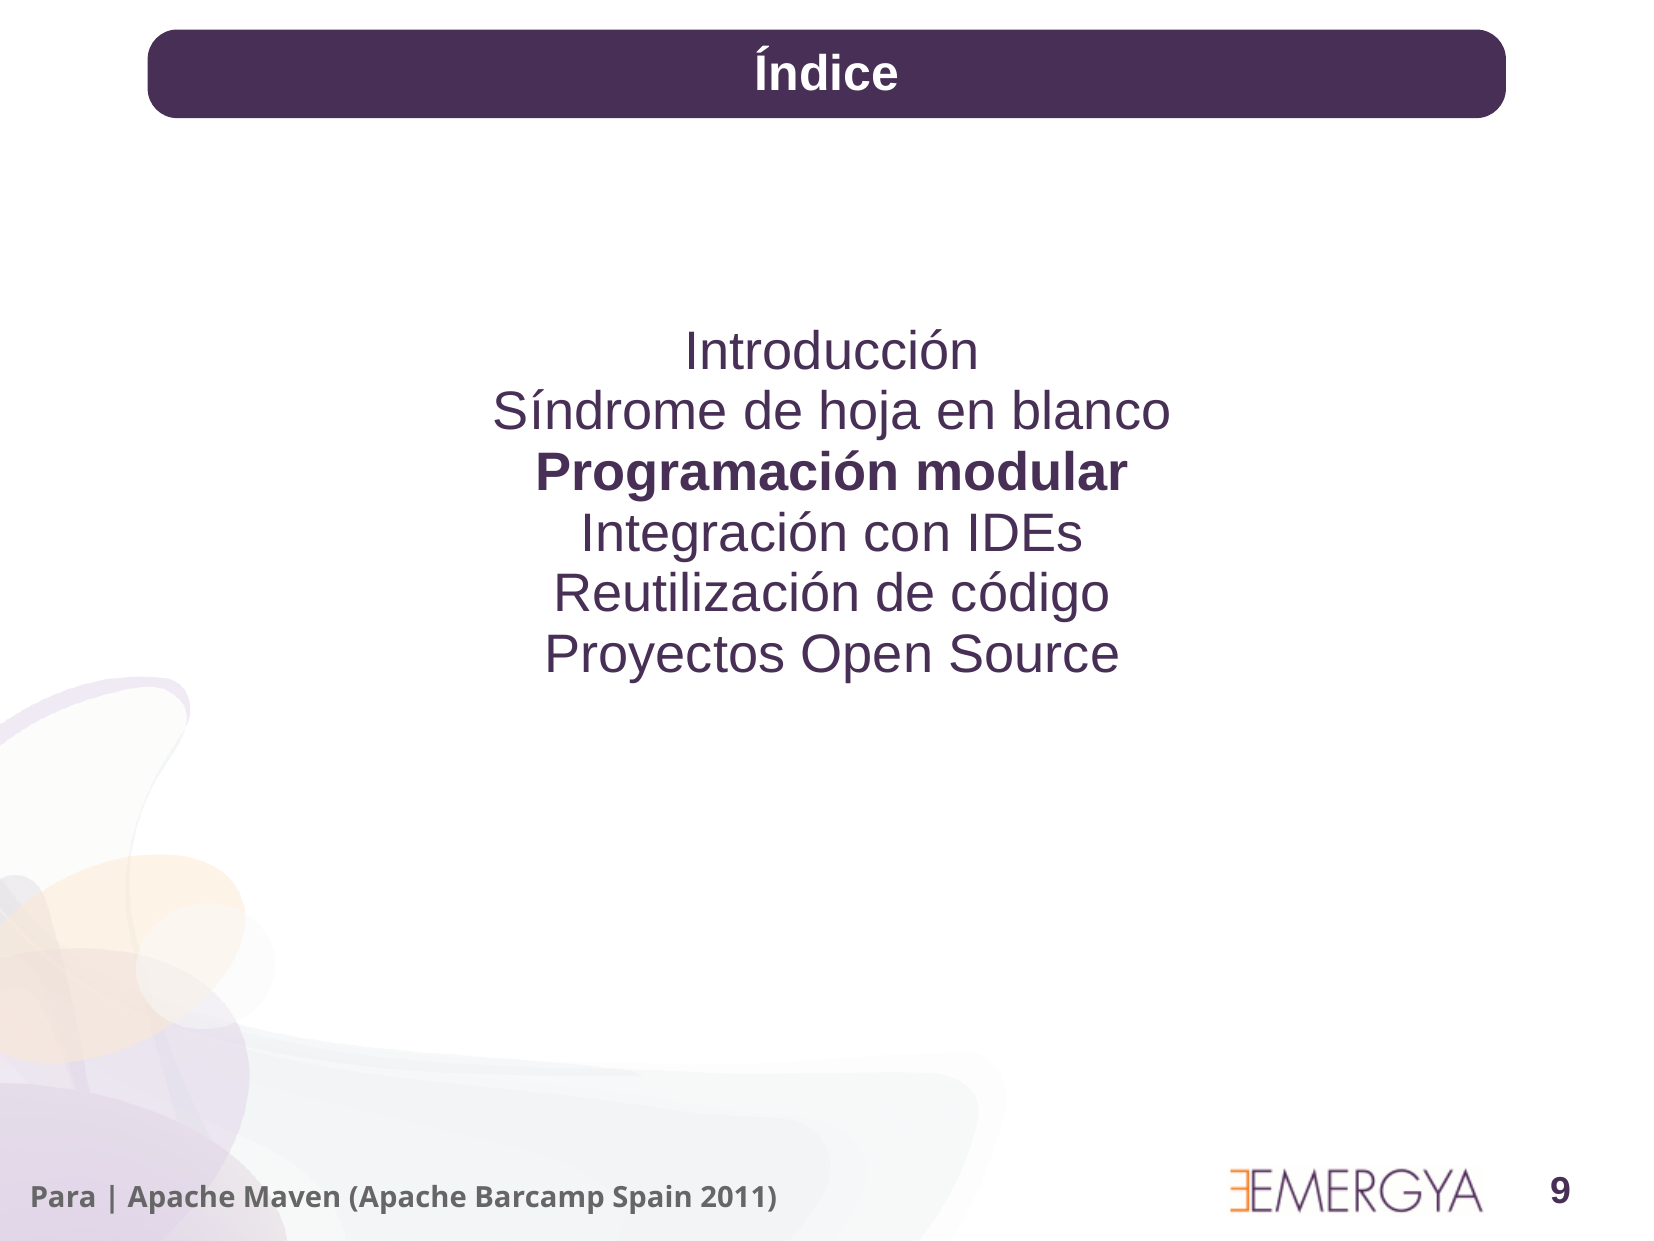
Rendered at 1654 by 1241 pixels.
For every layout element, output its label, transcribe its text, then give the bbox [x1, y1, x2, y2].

text_box Índice [147, 29, 1506, 119]
text_box Introducción Síndrome de hoja en blanco Programación modular Integración con IDEs Reutilización de código Proyectos Open Source [88, 147, 1577, 857]
picture [1226, 1166, 1484, 1217]
picture [0, 673, 1017, 1241]
